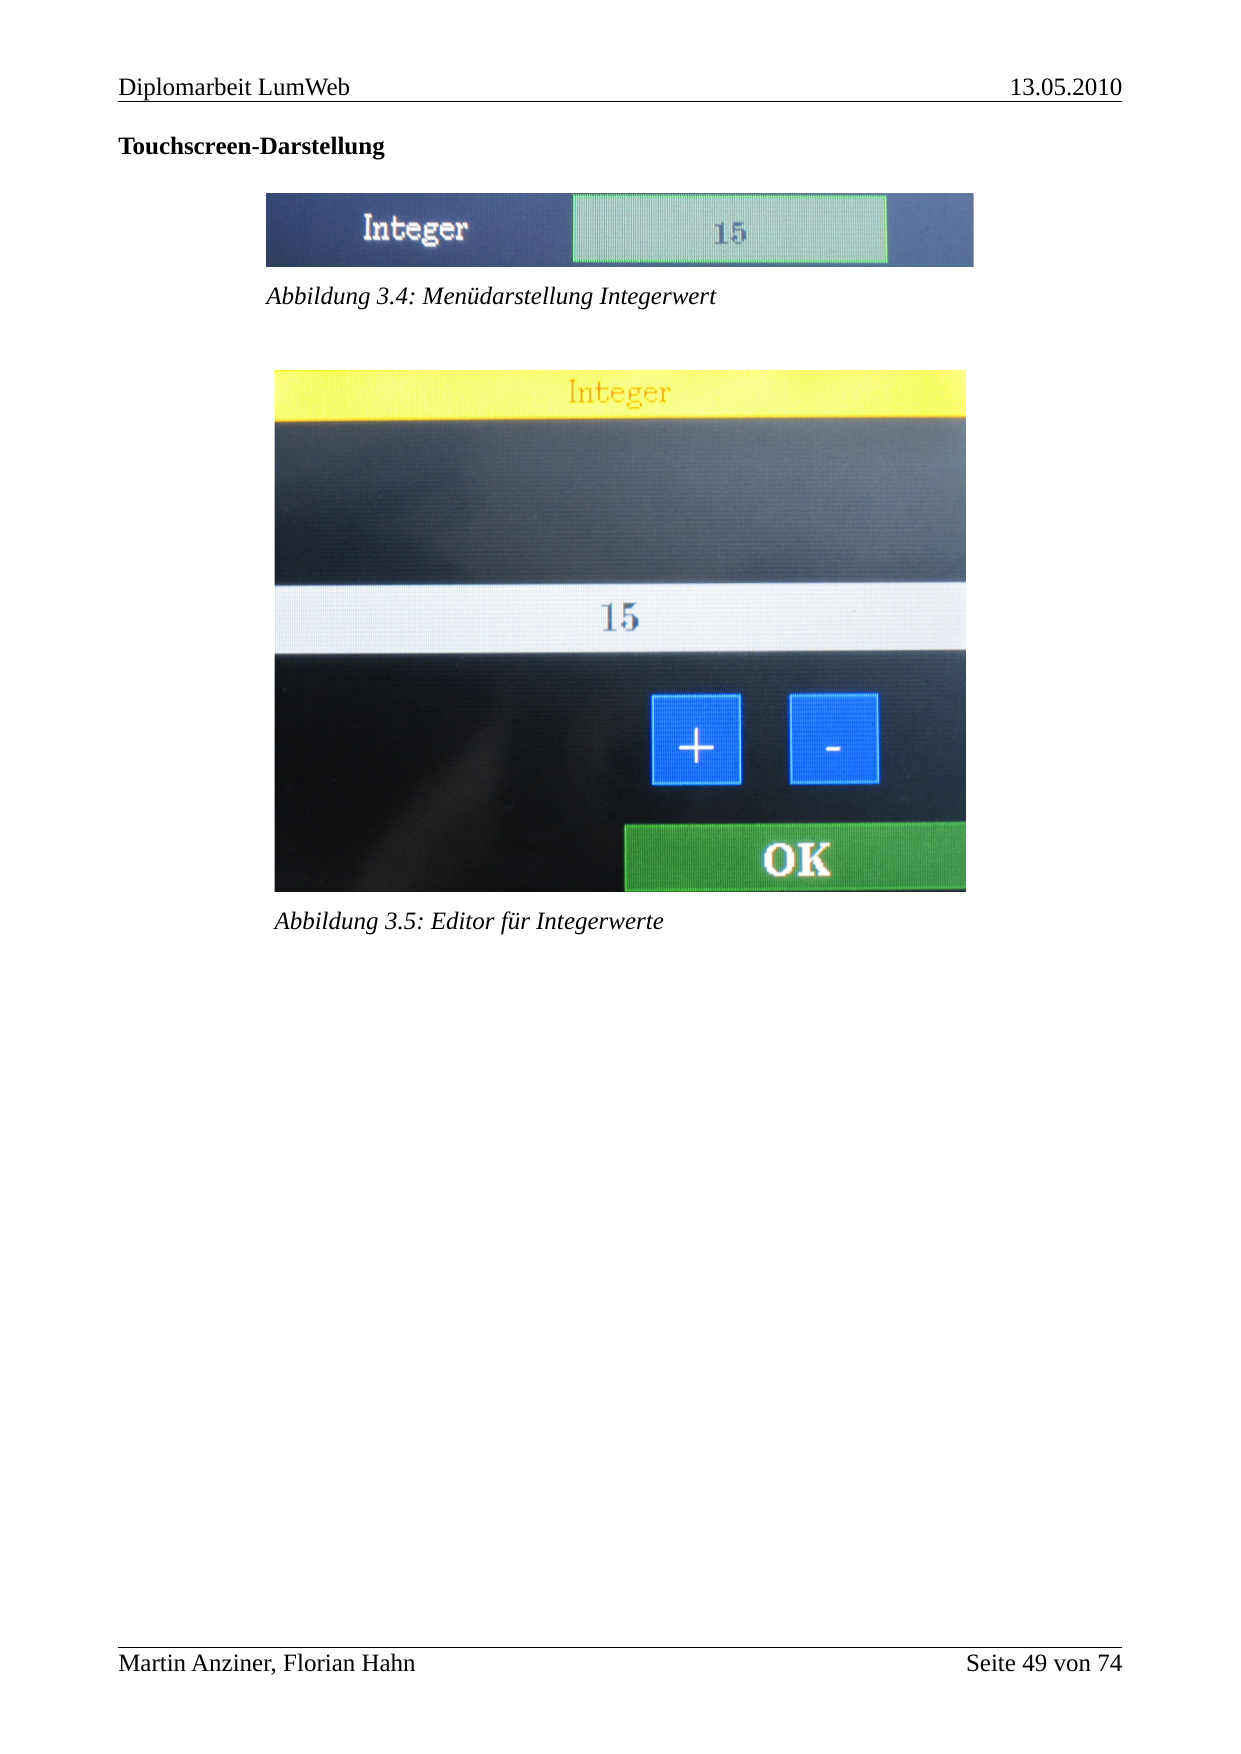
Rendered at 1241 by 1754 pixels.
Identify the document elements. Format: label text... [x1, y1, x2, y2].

picture [274, 370, 966, 892]
picture [266, 200, 974, 220]
text Abbildung 3.4: Menüdarstellung Integerwert [266, 220, 974, 310]
text Abbildung 3.5: Editor für Integerwerte [274, 892, 966, 935]
text Touchscreen-Darstellung [118, 131, 1122, 160]
